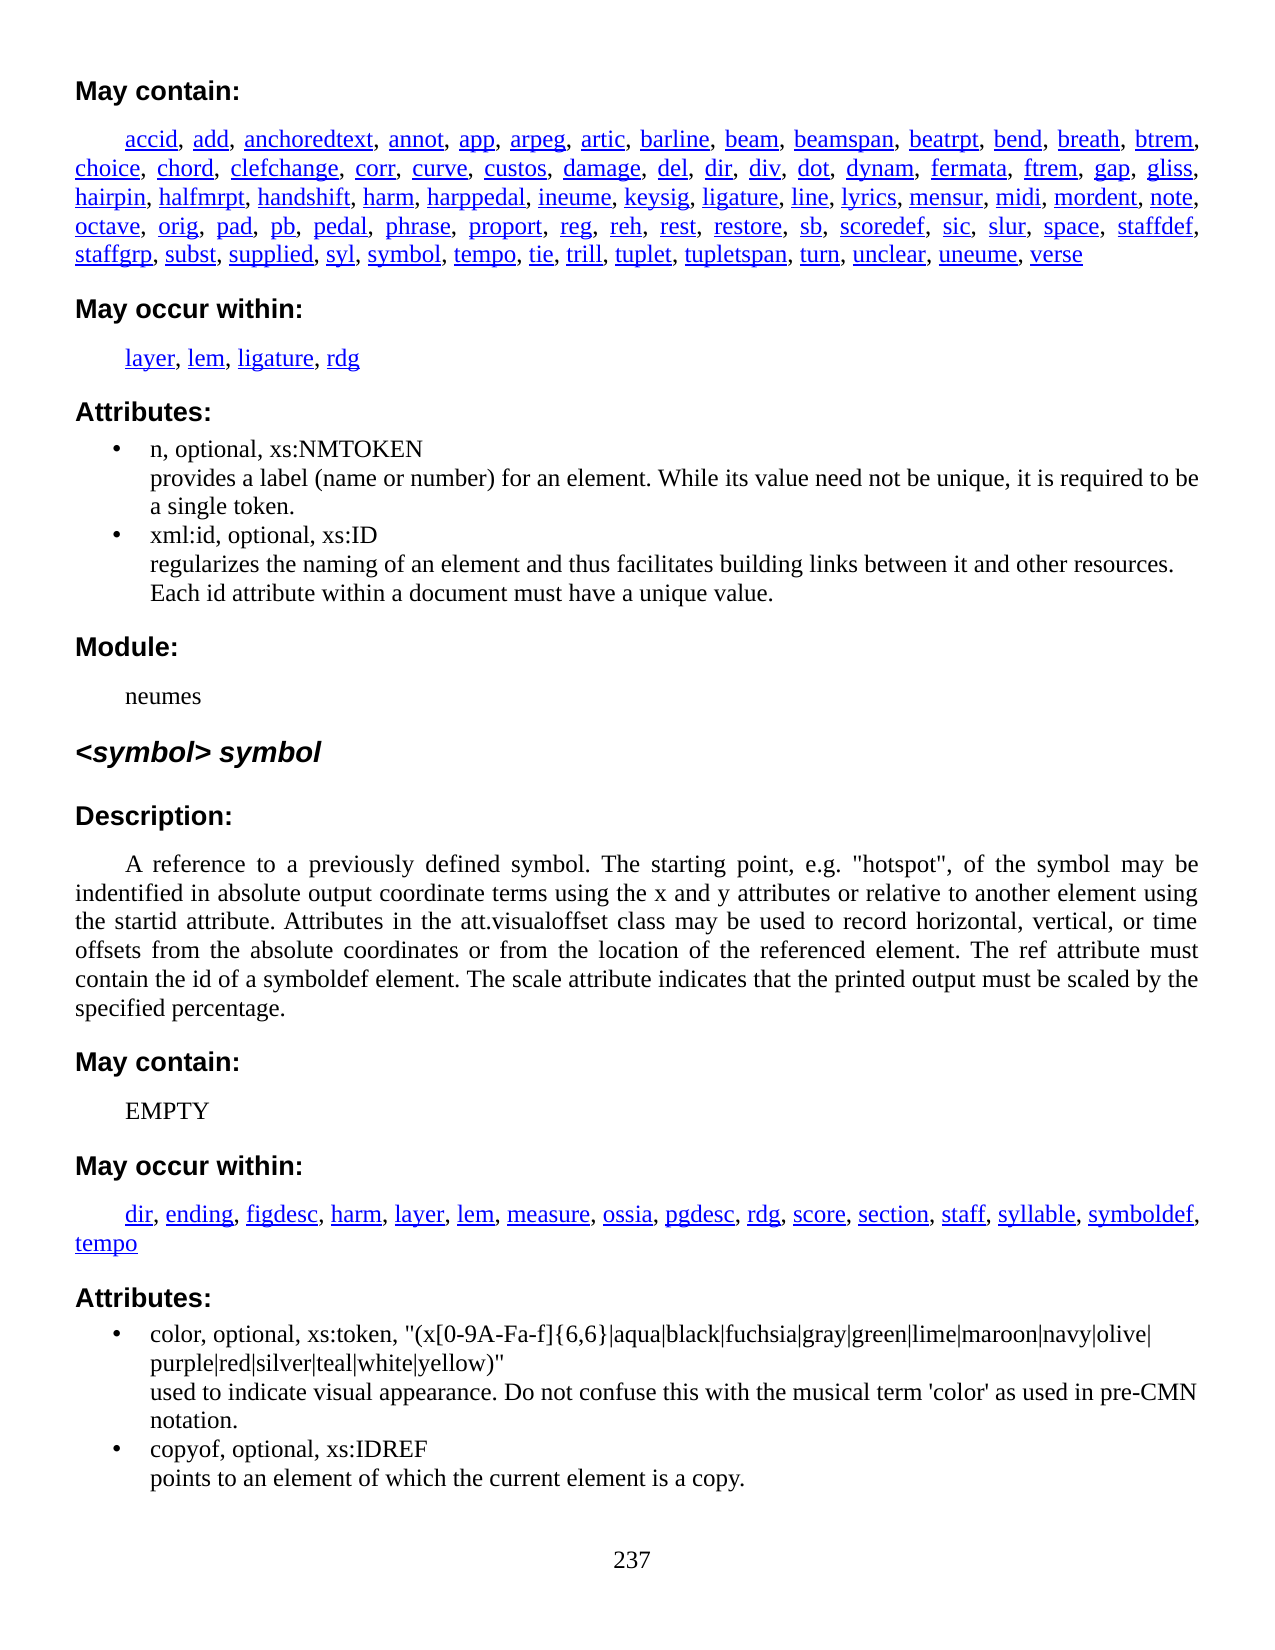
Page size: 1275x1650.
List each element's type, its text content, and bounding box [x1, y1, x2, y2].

subtitle Attributes: [75, 1282, 1200, 1313]
subtitle May contain: [75, 1046, 1200, 1078]
subtitle Attributes: [75, 396, 1200, 428]
subtitle <symbol> symbol [75, 735, 1200, 768]
subtitle May occur within: [75, 1150, 1200, 1181]
list n, optional, xs:NMTOKEN provides a label (name or number) for an element. While its value need not be unique, it is required to be a single token. [112, 434, 1200, 520]
list copyof, optional, xs:IDREF points to an element of which the current element is a copy. [112, 1434, 1200, 1492]
subtitle May contain: [75, 75, 1200, 106]
text A reference to a previously defined symbol. The starting point, e.g. "hotspot", of the symbol may be indentified in absolute output coordinate terms using the x and y attributes or relative to another element using the startid attribute. Attributes in the att.visualoffset class may be used to record horizontal, vertical, or time offsets from the absolute coordinates or from the location of the referenced element. The ref attribute must contain the id of a symboldef element. The scale attribute indicates that the printed output must be scaled by the specified percentage. [75, 849, 1200, 1021]
text accid, add, anchoredtext, annot, app, arpeg, artic, barline, beam, beamspan, beatrpt, bend, breath, btrem, choice, chord, clefchange, corr, curve, custos, damage, del, dir, div, dot, dynam, fermata, ftrem, gap, gliss, hairpin, halfmrpt, handshift, harm, harppedal, ineume, keysig, ligature, line, lyrics, mensur, midi, mordent, note, octave, orig, pad, pb, pedal, phrase, proport, reg, reh, rest, restore, sb, scoredef, sic, slur, space, staffdef, staffgrp, subst, supplied, syl, symbol, tempo, tie, trill, tuplet, tupletspan, turn, unclear, uneume, verse [75, 124, 1200, 268]
subtitle Description: [75, 799, 1200, 831]
text dir, ending, figdesc, harm, layer, lem, measure, ossia, pgdesc, rdg, score, section, staff, syllable, symboldef, tempo [75, 1199, 1200, 1257]
list xml:id, optional, xs:ID regularizes the naming of an element and thus facilitates building links between it and other resources. Each id attribute within a document must have a unique value. [112, 520, 1200, 606]
subtitle Module: [75, 631, 1200, 663]
subtitle May occur within: [75, 293, 1200, 324]
list color, optional, xs:token, "(x[0-9A-Fa-f]{6,6}|aqua|black|fuchsia|gray|green|lime|maroon|navy|olive|purple|red|silver|teal|white|yellow)" used to indicate visual appearance. Do not confuse this with the musical term 'color' as used in pre-CMN notation. [112, 1319, 1200, 1434]
text layer, lem, ligature, rdg [75, 343, 1200, 371]
text EMPTY [75, 1096, 1200, 1125]
text neumes [75, 681, 1200, 710]
